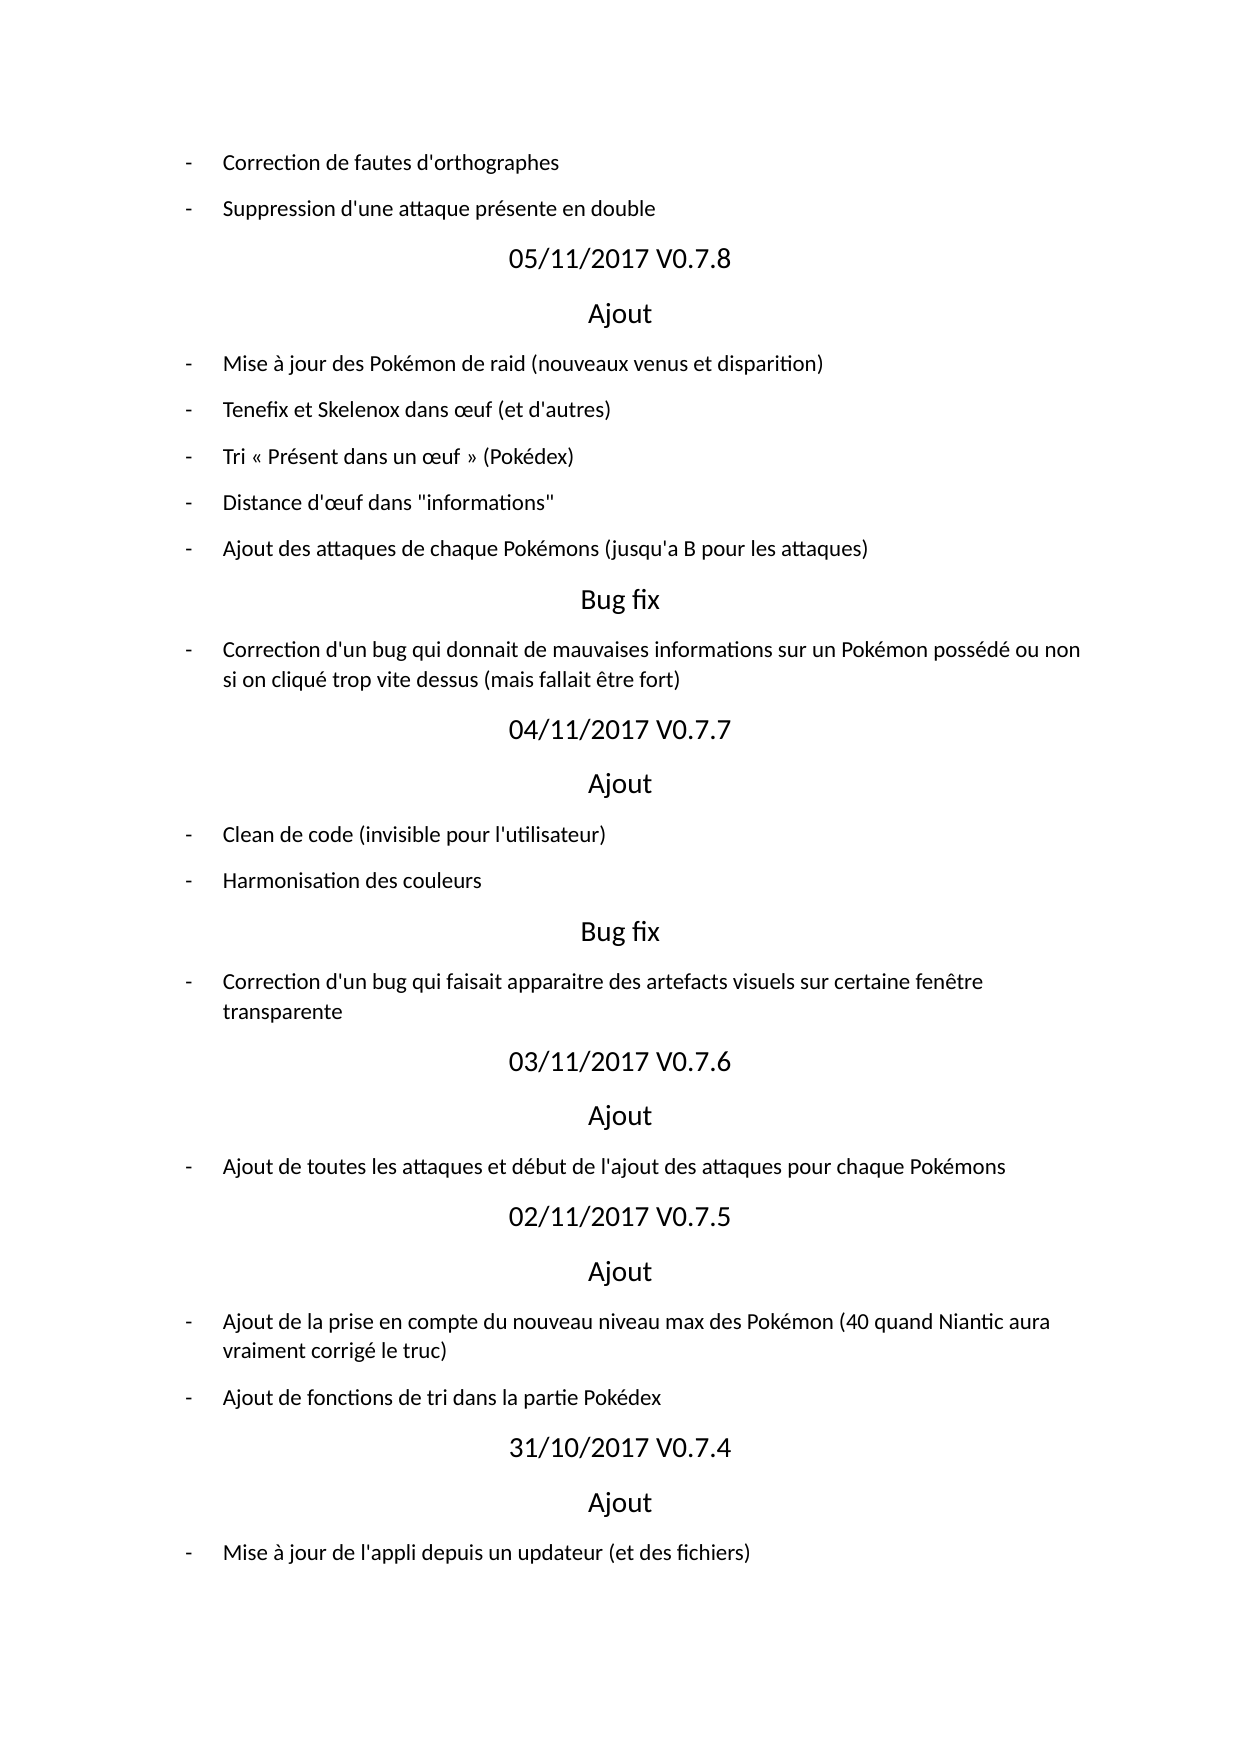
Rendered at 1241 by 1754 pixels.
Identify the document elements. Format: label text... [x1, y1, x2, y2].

text Ajout [148, 766, 1093, 801]
list Ajout de toutes les attaques et début de l'ajout des attaques pour chaque Pokémons [185, 1152, 1093, 1180]
text Bug fix [148, 581, 1093, 616]
text 02/11/2017 V0.7.5 [148, 1198, 1093, 1234]
text 05/11/2017 V0.7.8 [148, 240, 1093, 276]
text Ajout [148, 1484, 1093, 1519]
list Ajout de fonctions de tri dans la partie Pokédex [185, 1383, 1093, 1411]
text Ajout [148, 1097, 1093, 1133]
text Bug fix [148, 913, 1093, 948]
text 03/11/2017 V0.7.6 [148, 1043, 1093, 1079]
list Ajout des attaques de chaque Pokémons (jusqu'a B pour les attaques) [185, 534, 1093, 562]
list Tri « Présent dans un œuf » (Pokédex) [185, 442, 1093, 470]
list Correction d'un bug qui donnait de mauvaises informations sur un Pokémon possédé ou non si on cliqué trop vite dessus (mais fallait être fort) [185, 635, 1093, 693]
text 31/10/2017 V0.7.4 [148, 1429, 1093, 1465]
text Ajout [148, 295, 1093, 330]
list Harmonisation des couleurs [185, 866, 1093, 894]
text Ajout [148, 1253, 1093, 1288]
list Ajout de la prise en compte du nouveau niveau max des Pokémon (40 quand Niantic aura vraiment corrigé le truc) [185, 1307, 1093, 1365]
list Mise à jour des Pokémon de raid (nouveaux venus et disparition) [185, 349, 1093, 377]
list Distance d'œuf dans "informations" [185, 488, 1093, 516]
list Clean de code (invisible pour l'utilisateur) [185, 820, 1093, 848]
list Correction d'un bug qui faisait apparaitre des artefacts visuels sur certaine fenêtre transparente [185, 967, 1093, 1025]
text 04/11/2017 V0.7.7 [148, 711, 1093, 747]
list Correction de fautes d'orthographes [185, 148, 1093, 176]
list Suppression d'une attaque présente en double [185, 194, 1093, 222]
list Mise à jour de l'appli depuis un updateur (et des fichiers) [185, 1538, 1093, 1566]
list Tenefix et Skelenox dans œuf (et d'autres) [185, 395, 1093, 423]
